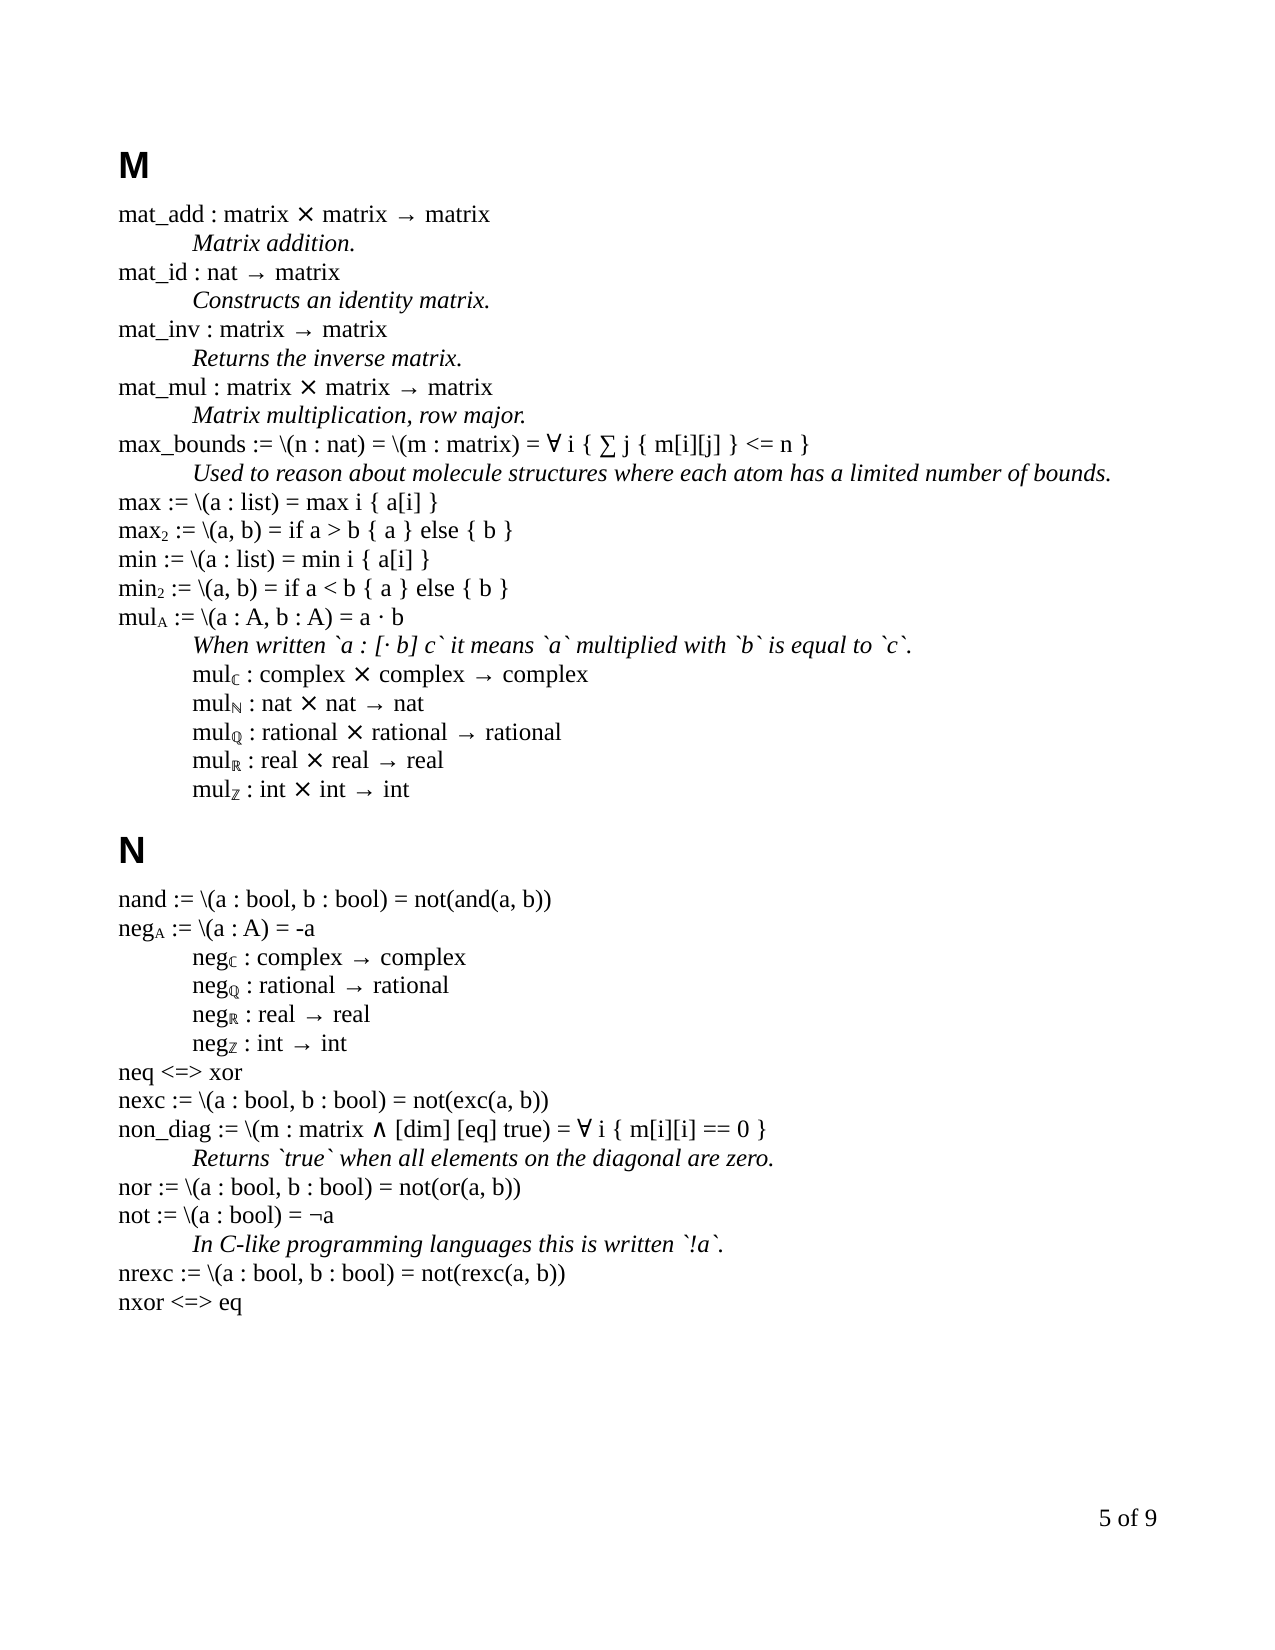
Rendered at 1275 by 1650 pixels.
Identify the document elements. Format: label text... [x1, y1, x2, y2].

text max2 := \(a, b) = if a > b { a } else { b } [118, 516, 1157, 544]
text mulℚ : rational ⨯ rational → rational [118, 717, 1157, 746]
subtitle M [118, 143, 1157, 187]
text negA := \(a : A) = -a [118, 913, 1157, 942]
text mulA := \(a : A, b : A) = a · b [118, 602, 1157, 631]
text min := \(a : list) = min i { a[i] } [118, 544, 1157, 573]
text Constructs an identity matrix. [118, 286, 1157, 314]
text neq <=> xor [118, 1057, 1157, 1085]
text mat_id : nat → matrix [118, 257, 1157, 286]
text negℚ : rational → rational [118, 970, 1157, 999]
text When written `a : [· b] c` it means `a` multiplied with `b` is equal to `c`. [118, 631, 1157, 659]
text max := \(a : list) = max i { a[i] } [118, 487, 1157, 516]
text Returns `true` when all elements on the diagonal are zero. [118, 1143, 1157, 1172]
text negℂ : complex → complex [118, 942, 1157, 970]
text Used to reason about molecule structures where each atom has a limited number of bounds. [118, 458, 1157, 487]
text min2 := \(a, b) = if a < b { a } else { b } [118, 573, 1157, 602]
text negℤ : int → int [118, 1028, 1157, 1057]
text mat_mul : matrix ⨯ matrix → matrix [118, 372, 1157, 401]
text mulℤ : int ⨯ int → int [118, 774, 1157, 803]
text mat_add : matrix ⨯ matrix → matrix [118, 199, 1157, 228]
text nrexc := \(a : bool, b : bool) = not(rexc(a, b)) [118, 1258, 1157, 1287]
text non_diag := \(m : matrix ∧ [dim] [eq] true) = ∀ i { m[i][i] == 0 } [118, 1114, 1157, 1143]
text Returns the inverse matrix. [118, 343, 1157, 372]
text Matrix addition. [118, 228, 1157, 257]
text In C-like programming languages this is written `!a`. [118, 1229, 1157, 1258]
subtitle N [118, 828, 1157, 872]
text mat_inv : matrix → matrix [118, 314, 1157, 343]
text nand := \(a : bool, b : bool) = not(and(a, b)) [118, 884, 1157, 913]
text mulℕ : nat ⨯ nat → nat [118, 688, 1157, 717]
text negℝ : real → real [118, 999, 1157, 1028]
text Matrix multiplication, row major. max_bounds := \(n : nat) = \(m : matrix) = ∀ i { ∑ j { m[i][j] } <= n } [118, 401, 1157, 458]
text nxor <=> eq [118, 1287, 1157, 1315]
text mulℂ : complex ⨯ complex → complex [118, 659, 1157, 688]
text nexc := \(a : bool, b : bool) = not(exc(a, b)) [118, 1085, 1157, 1114]
text nor := \(a : bool, b : bool) = not(or(a, b)) [118, 1172, 1157, 1200]
text not := \(a : bool) = ¬a [118, 1200, 1157, 1229]
text mulℝ : real ⨯ real → real [118, 746, 1157, 774]
